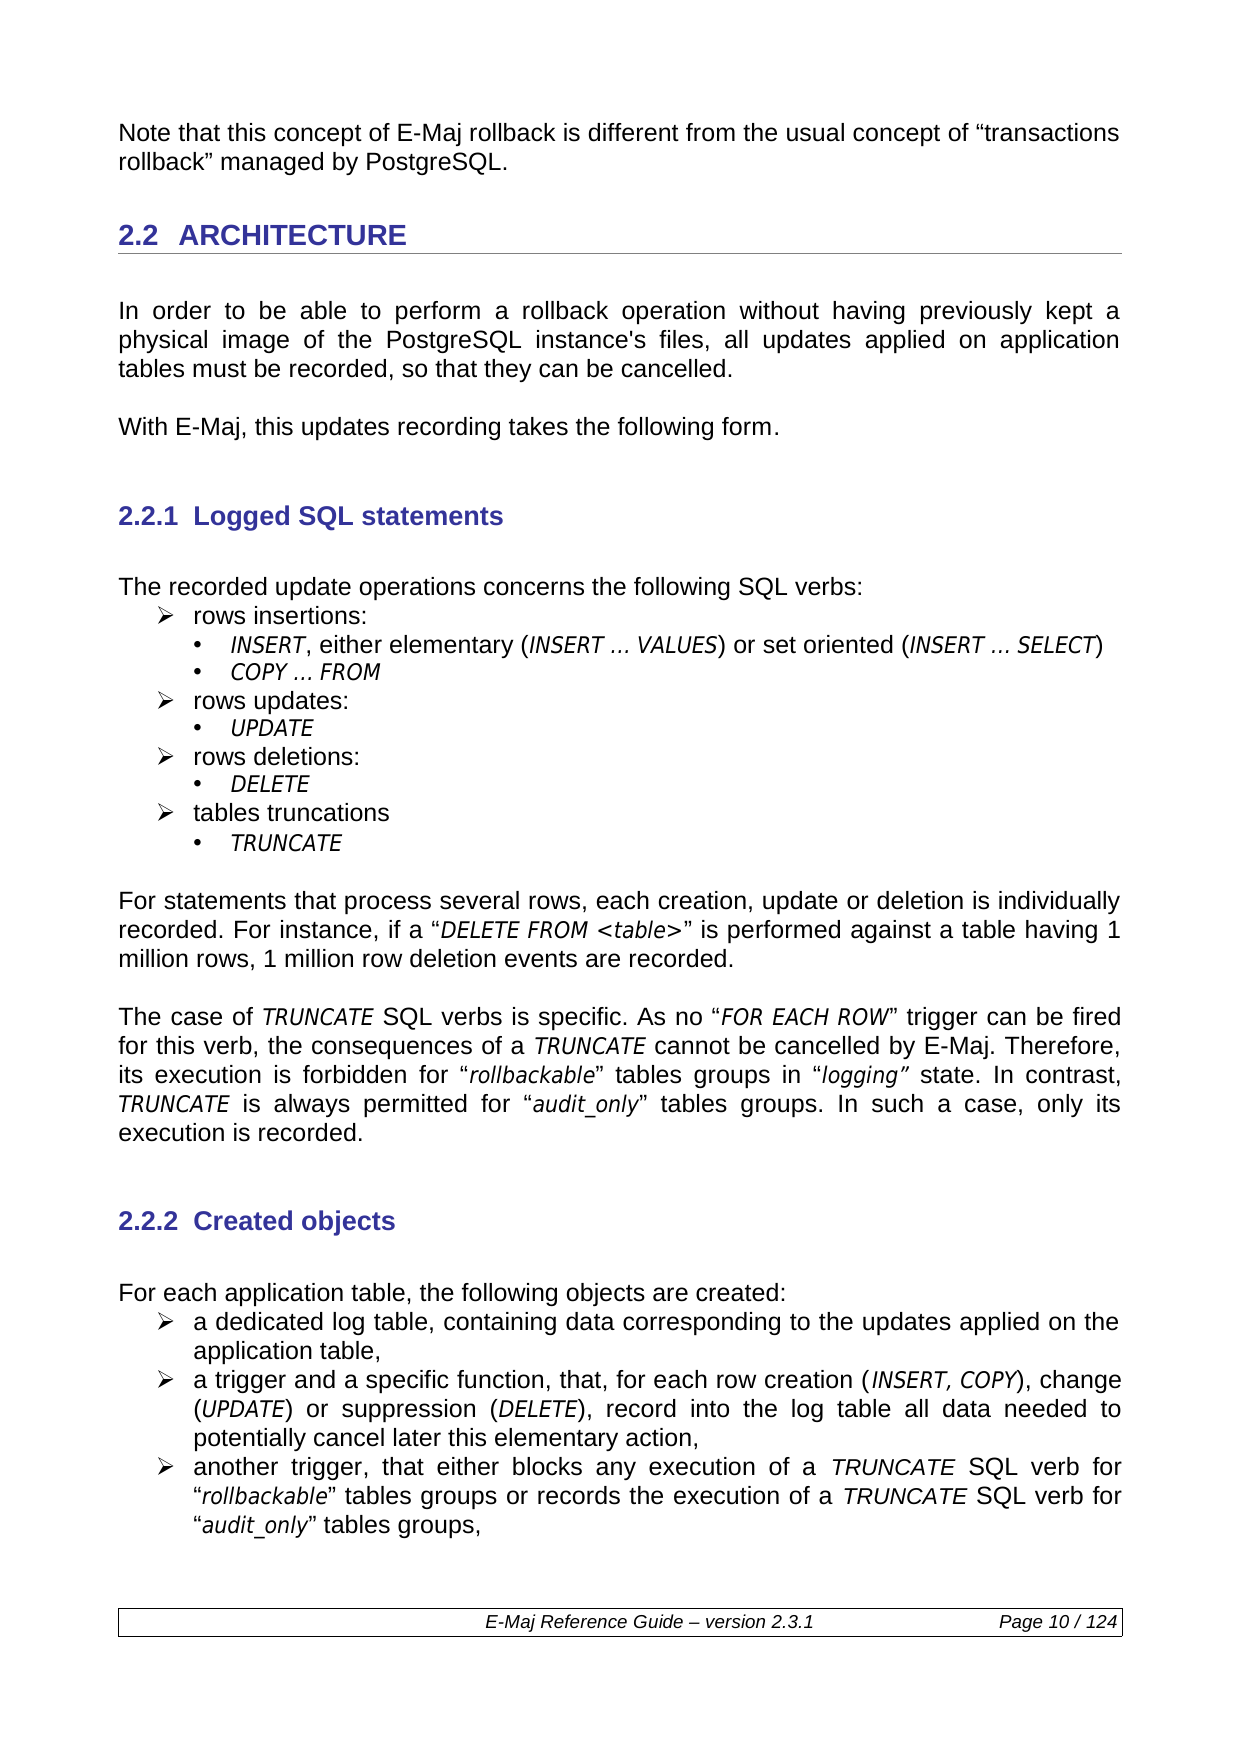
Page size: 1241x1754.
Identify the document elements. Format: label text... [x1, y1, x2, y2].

subtitle Logged SQL statements [118, 499, 1122, 531]
list another trigger, that either blocks any execution of a TRUNCATE SQL verb for “rollbackable” tables groups or records the execution of a TRUNCATE SQL verb for “audit_only” tables groups, [156, 1452, 1122, 1539]
list rows insertions: [156, 601, 1122, 630]
list a trigger and a specific function, that, for each row creation (INSERT, COPY), change (UPDATE) or suppression (DELETE), record into the log table all data needed to potentially cancel later this elementary action, [156, 1365, 1122, 1452]
text For statements that process several rows, each creation, update or deletion is individually recorded. For instance, if a “DELETE FROM <table>” is performed against a table having 1 million rows, 1 million row deletion events are recorded. [118, 886, 1122, 973]
list COPY … FROM [193, 659, 1122, 686]
list INSERT, either elementary (INSERT … VALUES) or set oriented (INSERT … SELECT) [193, 630, 1122, 659]
list TRUNCATE [193, 827, 1122, 856]
list a dedicated log table, containing data corresponding to the updates applied on the application table, [156, 1307, 1122, 1365]
list tables truncations [156, 798, 1122, 827]
list rows updates: [156, 686, 1122, 715]
list rows deletions: [156, 742, 1122, 771]
text In order to be able to perform a rollback operation without having previously kept a physical image of the PostgreSQL instance's files, all updates applied on application tables must be recorded, so that they can be cancelled. [118, 296, 1122, 383]
list DELETE [193, 771, 1122, 798]
subtitle Architecture [118, 218, 1122, 253]
list UPDATE [193, 715, 1122, 742]
text Note that this concept of E-Maj rollback is different from the usual concept of “transactions rollback” managed by PostgreSQL. [118, 118, 1122, 176]
text With E-Maj, this updates recording takes the following form. [118, 412, 1122, 441]
text For each application table, the following objects are created: [118, 1278, 1122, 1307]
text The case of TRUNCATE SQL verbs is specific. As no “FOR EACH ROW” trigger can be fired for this verb, the consequences of a TRUNCATE cannot be cancelled by E-Maj. Therefore, its execution is forbidden for “rollbackable” tables groups in “logging” state. In contrast, TRUNCATE is always permitted for “audit_only” tables groups. In such a case, only its execution is recorded. [118, 1002, 1122, 1147]
subtitle Created objects [118, 1205, 1122, 1236]
text The recorded update operations concerns the following SQL verbs: [118, 572, 1122, 601]
